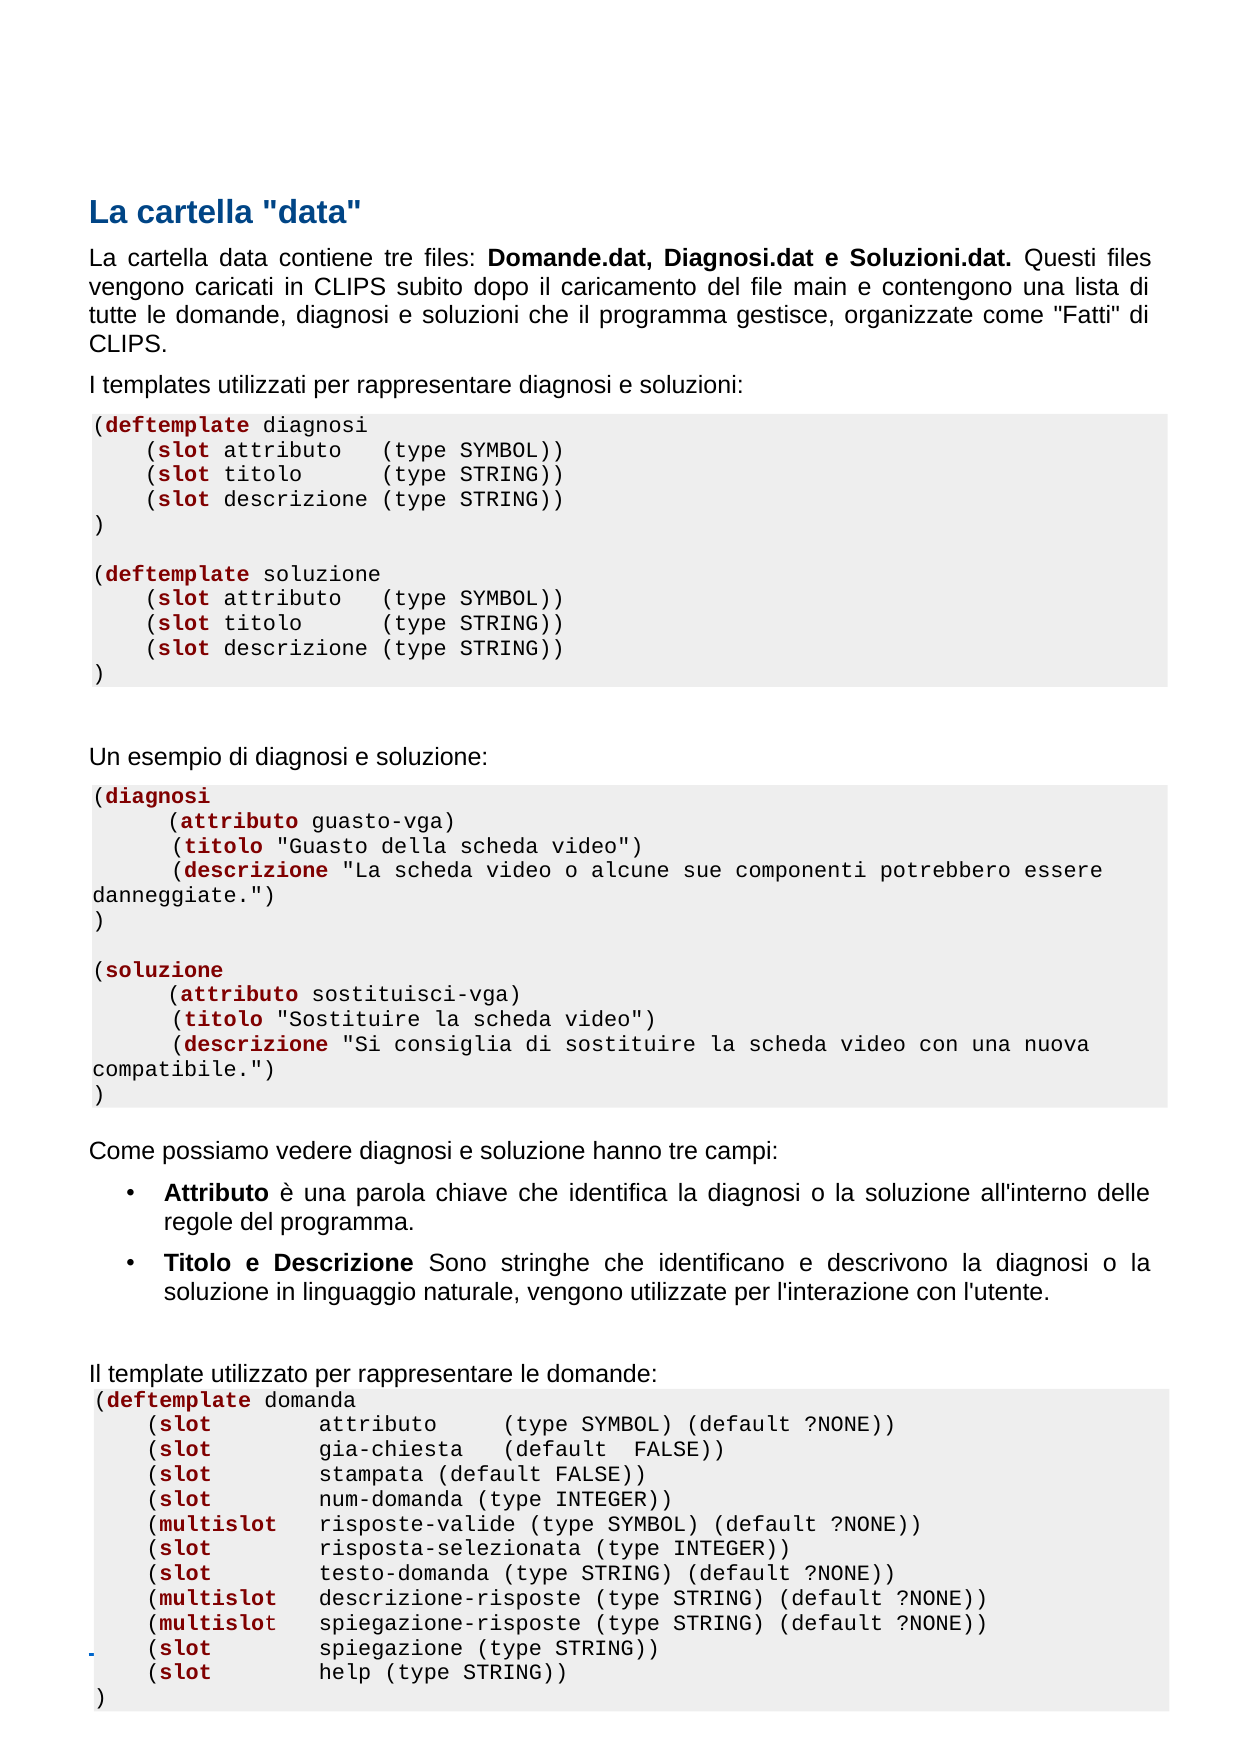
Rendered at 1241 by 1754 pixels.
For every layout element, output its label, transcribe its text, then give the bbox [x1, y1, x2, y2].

list Titolo e Descrizione Sono stringhe che identificano e descrivono la diagnosi o la soluzione in linguaggio naturale, vengono utilizzate per l'interazione con l'utente. [126, 1248, 1152, 1305]
list Attributo è una parola chiave che identifica la diagnosi o la soluzione all'interno delle regole del programma. [126, 1178, 1152, 1235]
text Il template utilizzato per rappresentare le domande: [88, 1359, 1152, 1388]
text I templates utilizzati per rappresentare diagnosi e soluzioni: [88, 370, 1152, 399]
text Un esempio di diagnosi e soluzione: [88, 741, 1152, 770]
subtitle La cartella "data" [88, 192, 1152, 230]
text Come possiamo vedere diagnosi e soluzione hanno tre campi: [88, 1136, 1152, 1165]
text La cartella data contiene tre files: Domande.dat, Diagnosi.dat e Soluzioni.dat. Questi files vengono caricati in CLIPS subito dopo il caricamento del file main e contengono una lista di tutte le domande, diagnosi e soluzioni che il programma gestisce, organizzate come "Fatti" di CLIPS. [88, 243, 1152, 358]
